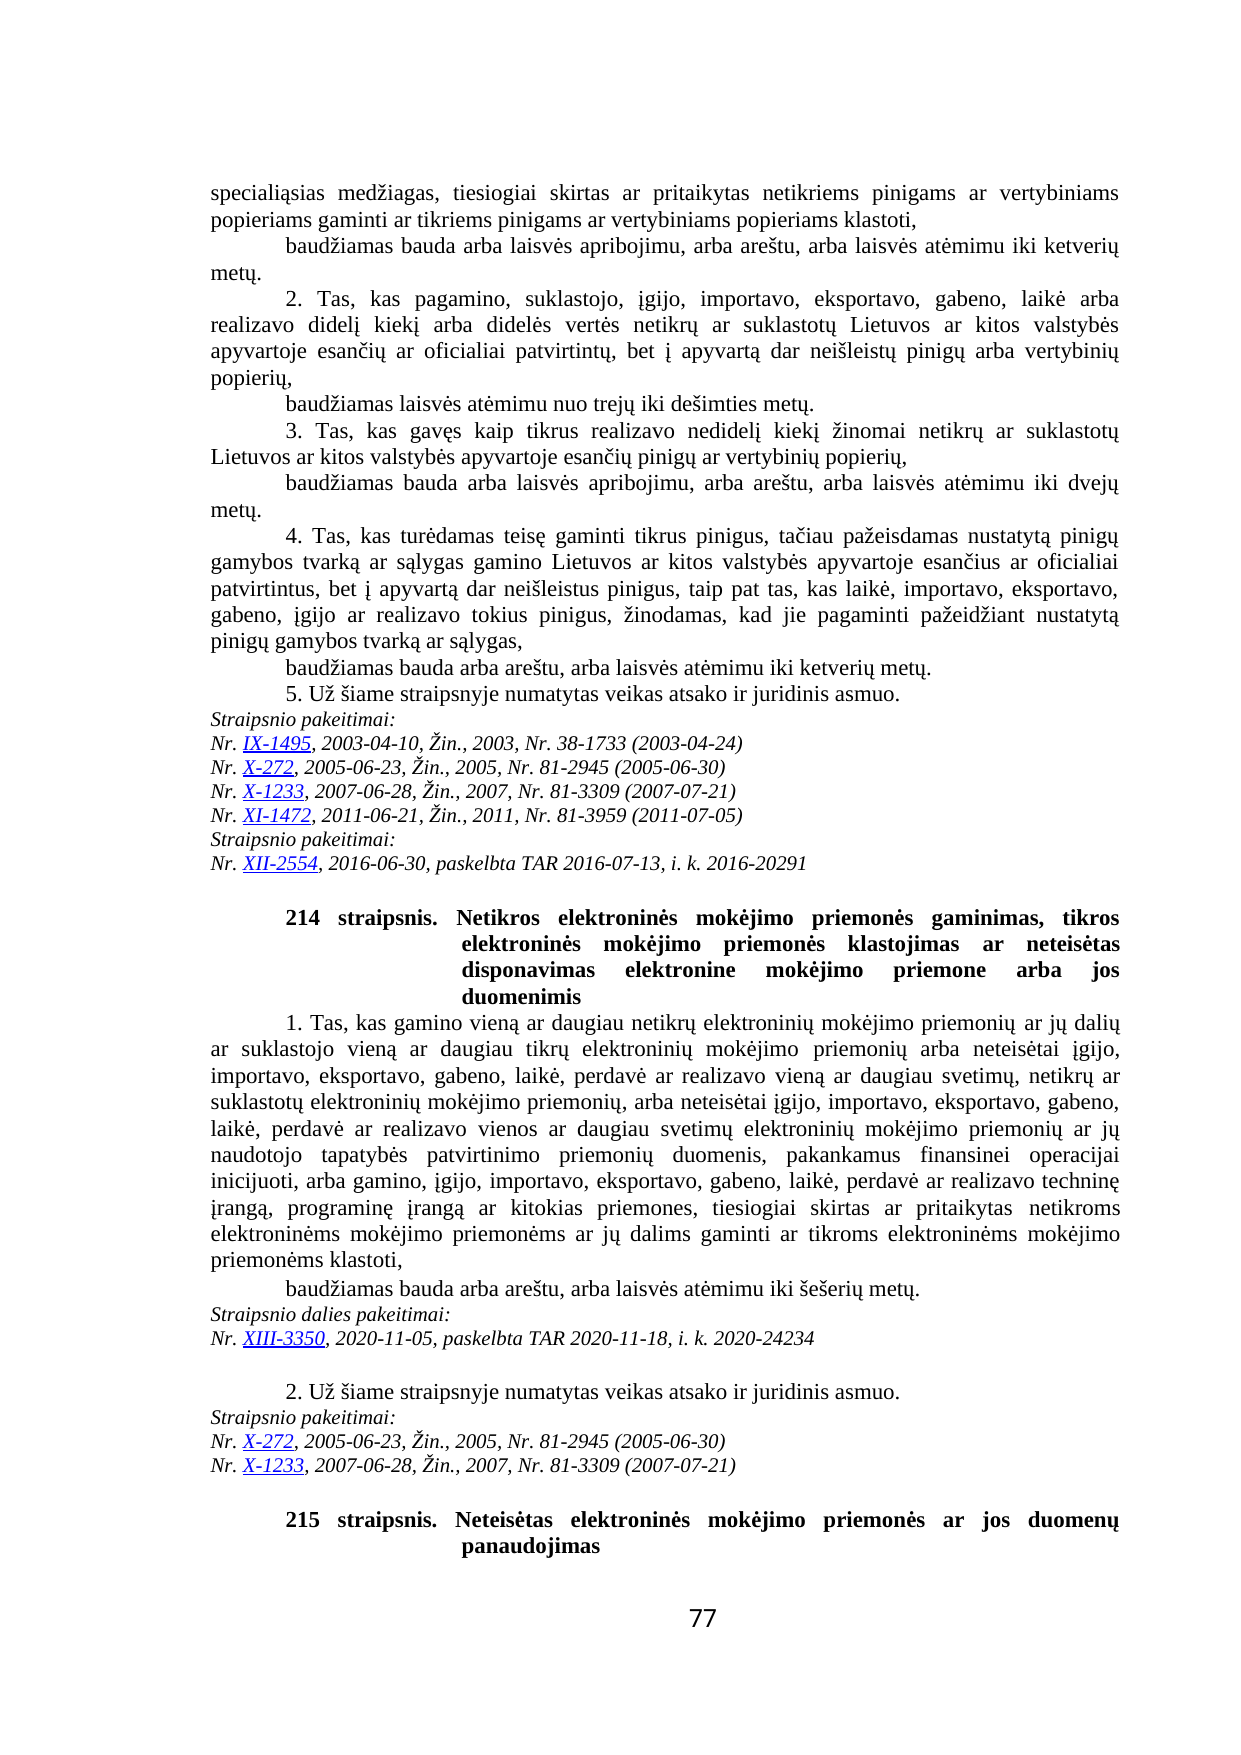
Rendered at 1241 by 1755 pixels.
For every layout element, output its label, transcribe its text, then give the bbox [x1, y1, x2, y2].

text Nr. X-1233, 2007-06-28, Žin., 2007, Nr. 81-3309 (2007-07-21) [210, 779, 1120, 803]
text Nr. XIII-3350, 2020-11-05, paskelbta TAR 2020-11-18, i. k. 2020-24234 [210, 1326, 1120, 1349]
text Straipsnio dalies pakeitimai: [210, 1301, 1120, 1326]
text Nr. XII-2554, 2016-06-30, paskelbta TAR 2016-07-13, i. k. 2016-20291 [210, 851, 1120, 875]
text Straipsnio pakeitimai: [210, 827, 1120, 851]
text baudžiamas bauda arba laisvės apribojimu, arba areštu, arba laisvės atėmimu iki ketverių metų. [210, 232, 1120, 285]
text 214 straipsnis. Netikros elektroninės mokėjimo priemonės gaminimas, tikros elektroninės mokėjimo priemonės klastojimas ar neteisėtas disponavimas elektronine mokėjimo priemone arba jos duomenimis [285, 904, 1120, 1009]
text baudžiamas bauda arba areštu, arba laisvės atėmimu iki ketverių metų. [210, 654, 1120, 680]
text Nr. X-1233, 2007-06-28, Žin., 2007, Nr. 81-3309 (2007-07-21) [210, 1453, 1120, 1477]
text 215 straipsnis. Neteisėtas elektroninės mokėjimo priemonės ar jos duomenų panaudojimas [285, 1506, 1120, 1558]
text 1. Tas, kas gamino vieną ar daugiau netikrų elektroninių mokėjimo priemonių ar jų dalių ar suklastojo vieną ar daugiau tikrų elektroninių mokėjimo priemonių arba neteisėtai įgijo, importavo, eksportavo, gabeno, laikė, perdavė ar realizavo vieną ar daugiau svetimų, netikrų ar suklastotų elektroninių mokėjimo priemonių, arba neteisėtai įgijo, importavo, eksportavo, gabeno, laikė, perdavė ar realizavo vienos ar daugiau svetimų elektroninių mokėjimo priemonių ar jų naudotojo tapatybės patvirtinimo priemonių duomenis, pakankamus finansinei operacijai inicijuoti, arba gamino, įgijo, importavo, eksportavo, gabeno, laikė, perdavė ar realizavo techninę įrangą, programinę įrangą ar kitokias priemones, tiesiogiai skirtas ar pritaikytas netikroms elektroninėms mokėjimo priemonėms ar jų dalims gaminti ar tikroms elektroninėms mokėjimo priemonėms klastoti, [210, 1009, 1120, 1273]
text 2. Tas, kas pagamino, suklastojo, įgijo, importavo, eksportavo, gabeno, laikė arba realizavo didelį kiekį arba didelės vertės netikrų ar suklastotų Lietuvos ar kitos valstybės apyvartoje esančių ar oficialiai patvirtintų, bet į apyvartą dar neišleistų pinigų arba vertybinių popierių, [210, 285, 1120, 390]
text baudžiamas laisvės atėmimu nuo trejų iki dešimties metų. [210, 390, 1120, 417]
text Straipsnio pakeitimai: [210, 707, 1120, 731]
text specialiąsias medžiagas, tiesiogiai skirtas ar pritaikytas netikriems pinigams ar vertybiniams popieriams gaminti ar tikriems pinigams ar vertybiniams popieriams klastoti, [210, 179, 1120, 232]
text Straipsnio pakeitimai: [210, 1405, 1120, 1429]
text 3. Tas, kas gavęs kaip tikrus realizavo nedidelį kiekį žinomai netikrų ar suklastotų Lietuvos ar kitos valstybės apyvartoje esančių pinigų ar vertybinių popierių, [210, 417, 1120, 469]
text Nr. X-272, 2005-06-23, Žin., 2005, Nr. 81-2945 (2005-06-30) [210, 755, 1120, 779]
text baudžiamas bauda arba areštu, arba laisvės atėmimu iki šešerių metų. [210, 1273, 1120, 1301]
text Nr. X-272, 2005-06-23, Žin., 2005, Nr. 81-2945 (2005-06-30) [210, 1429, 1120, 1453]
text Nr. XI-1472, 2011-06-21, Žin., 2011, Nr. 81-3959 (2011-07-05) [210, 803, 1120, 827]
text 4. Tas, kas turėdamas teisę gaminti tikrus pinigus, tačiau pažeisdamas nustatytą pinigų gamybos tvarką ar sąlygas gamino Lietuvos ar kitos valstybės apyvartoje esančius ar oficialiai patvirtintus, bet į apyvartą dar neišleistus pinigus, taip pat tas, kas laikė, importavo, eksportavo, gabeno, įgijo ar realizavo tokius pinigus, žinodamas, kad jie pagaminti pažeidžiant nustatytą pinigų gamybos tvarką ar sąlygas, [210, 522, 1120, 654]
text Nr. IX-1495, 2003-04-10, Žin., 2003, Nr. 38-1733 (2003-04-24) [210, 731, 1120, 755]
text 2. Už šiame straipsnyje numatytas veikas atsako ir juridinis asmuo. [210, 1378, 1120, 1405]
text baudžiamas bauda arba laisvės apribojimu, arba areštu, arba laisvės atėmimu iki dvejų metų. [210, 469, 1120, 522]
text 5. Už šiame straipsnyje numatytas veikas atsako ir juridinis asmuo. [210, 680, 1120, 707]
